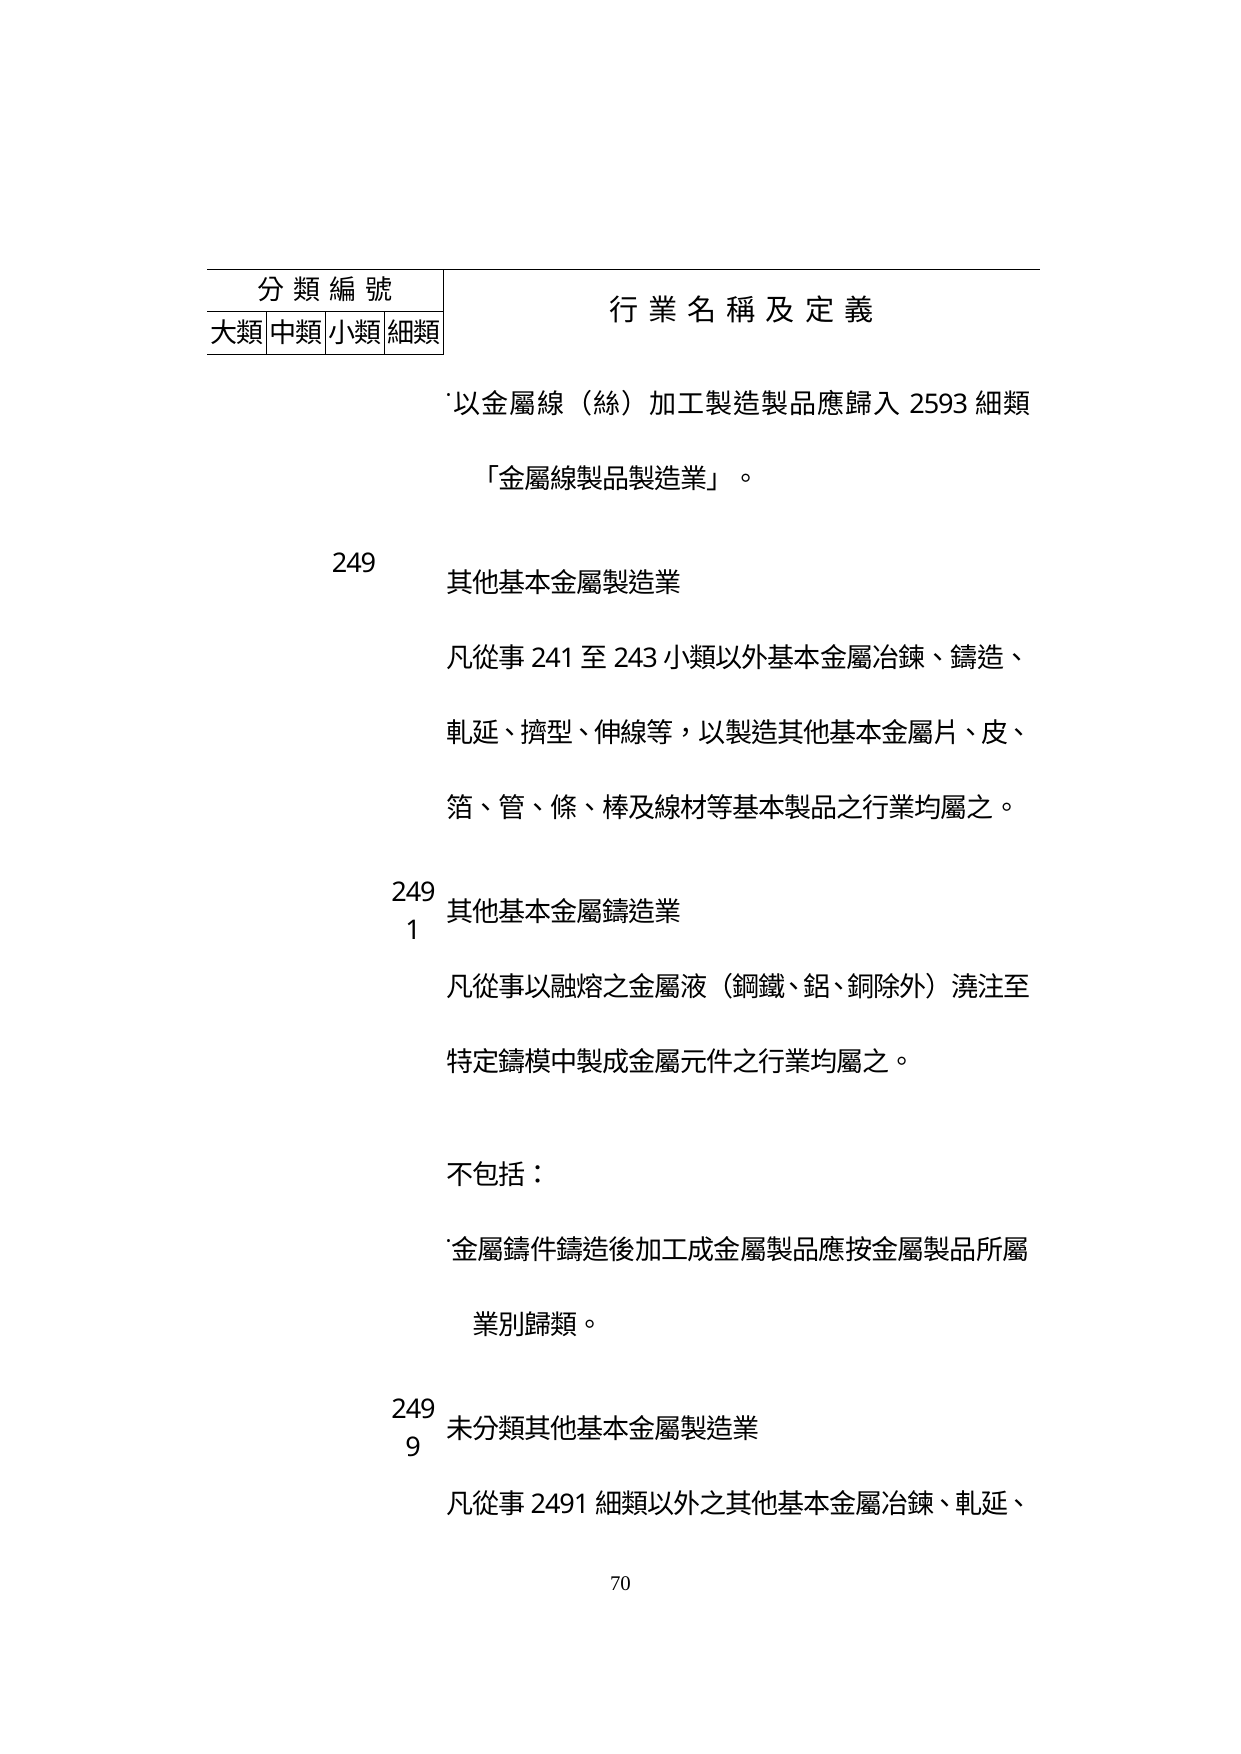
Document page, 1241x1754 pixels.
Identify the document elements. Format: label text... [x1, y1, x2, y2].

table_cell [384, 514, 443, 543]
table_cell [266, 514, 325, 543]
table_cell ˙以金屬線（絲）加工製造製品應歸入2593細類「金屬線製品製造業」。 [443, 364, 1033, 514]
table_cell [266, 364, 325, 514]
table_cell 249 [325, 543, 384, 843]
table_cell [266, 1389, 325, 1539]
table_cell [266, 1360, 325, 1389]
table_cell 其他基本金屬製造業 凡從事241至243小類以外基本金屬冶鍊、鑄造、軋延、擠型、伸線等，以製造其他基本金屬片、皮、箔、管、條、棒及線材等基本製品之行業均屬之。 [443, 543, 1033, 843]
table_cell [443, 514, 1033, 543]
table_cell [266, 843, 325, 872]
table_cell [325, 1389, 384, 1539]
table_cell [384, 1360, 443, 1389]
table_cell [207, 873, 266, 1360]
table_cell 2499 [384, 1389, 443, 1539]
table_cell [443, 1360, 1033, 1389]
table_cell [325, 873, 384, 1360]
table_cell 未分類其他基本金屬製造業 凡從事2491細類以外之其他基本金屬冶鍊、軋延、 [443, 1389, 1033, 1539]
table_cell [384, 843, 443, 872]
table_cell [207, 1389, 266, 1539]
table_cell [207, 364, 266, 514]
table_cell [207, 514, 266, 543]
table_cell [384, 543, 443, 843]
table_cell [207, 843, 266, 872]
table_cell [325, 843, 384, 872]
table_cell [325, 514, 384, 543]
table_cell [325, 364, 384, 514]
table_cell 其他基本金屬鑄造業 凡從事以融熔之金屬液（鋼鐵、鋁、銅除外）澆注至特定鑄模中製成金屬元件之行業均屬之。 不包括： ˙金屬鑄件鑄造後加工成金屬製品應按金屬製品所屬業別歸類。 [443, 873, 1033, 1360]
table_cell [384, 364, 443, 514]
table_cell [266, 873, 325, 1360]
table_cell [266, 543, 325, 843]
table_cell [325, 1360, 384, 1389]
table_cell 2491 [384, 873, 443, 1360]
table_cell [207, 1360, 266, 1389]
table_cell [443, 843, 1033, 872]
table_cell [207, 543, 266, 843]
